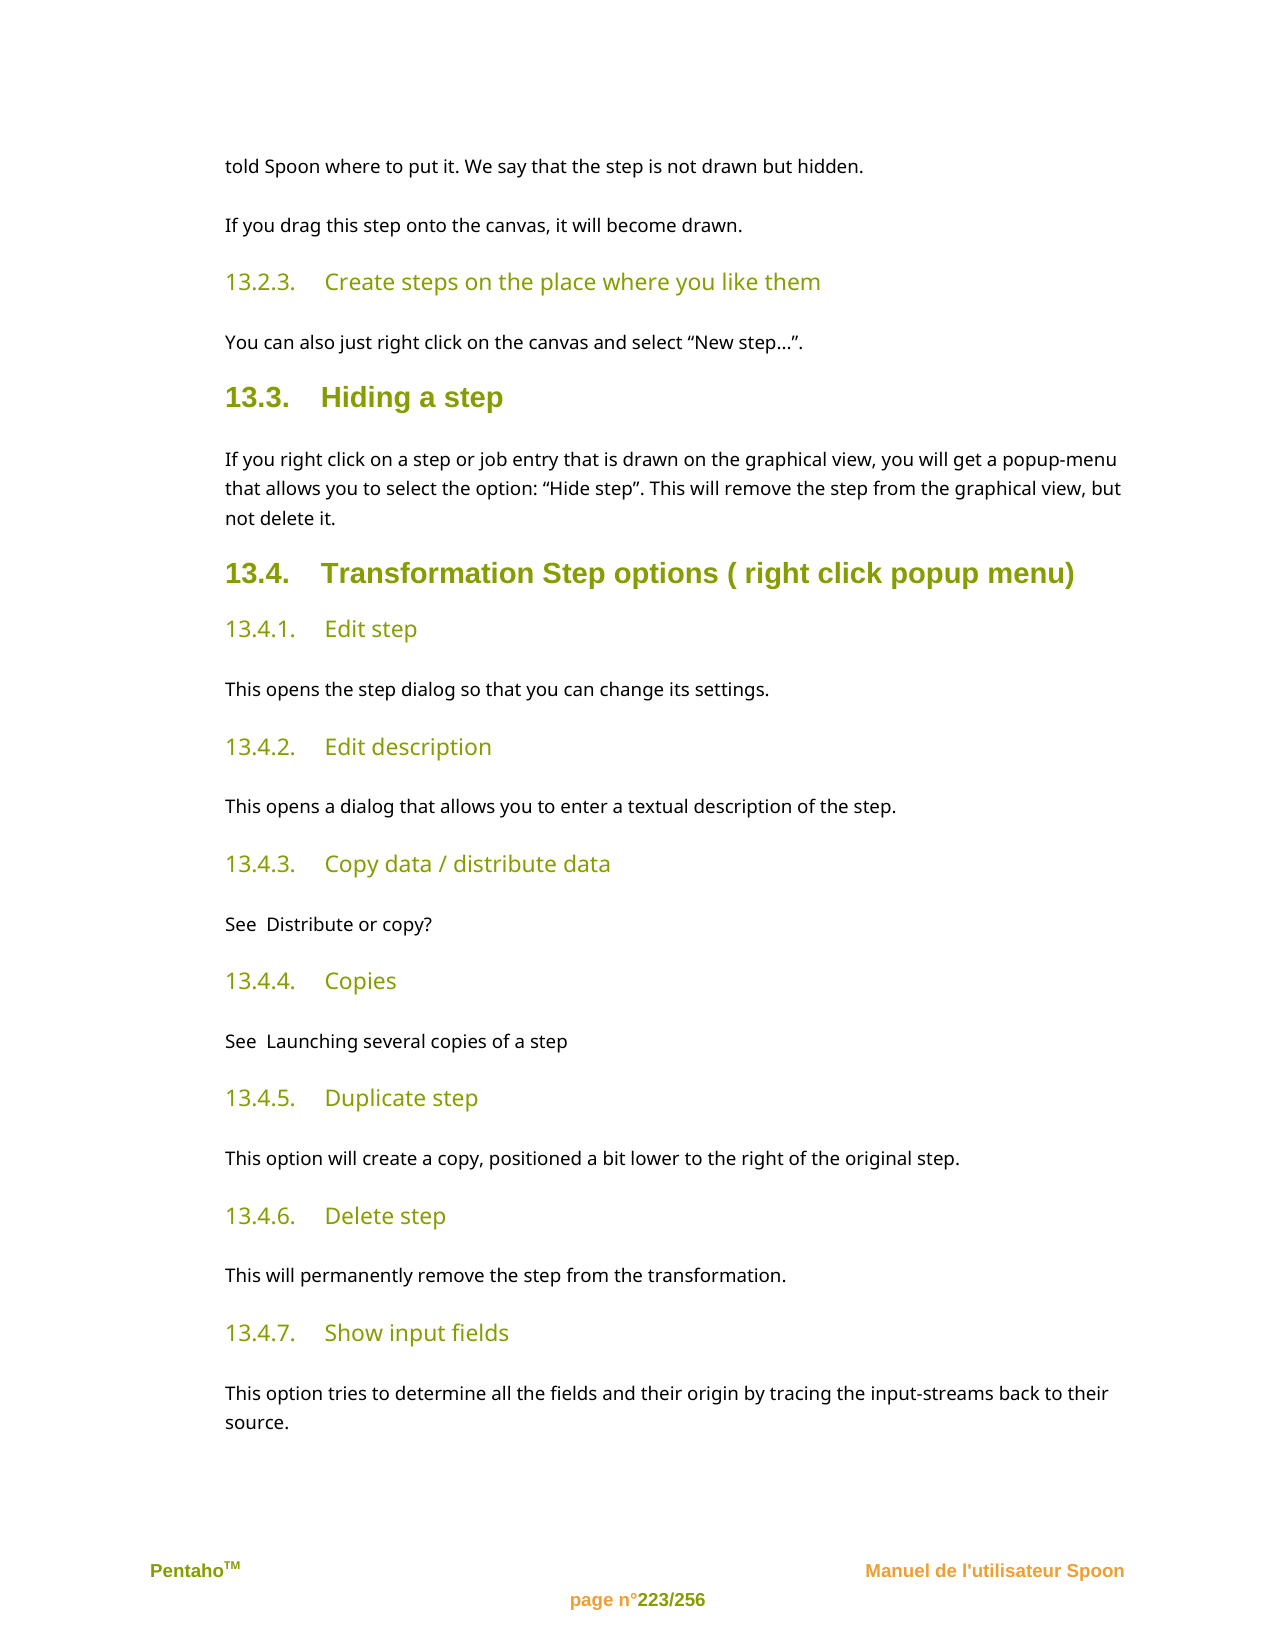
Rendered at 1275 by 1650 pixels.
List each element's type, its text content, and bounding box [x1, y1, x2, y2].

subtitle Show input fields [225, 1318, 1125, 1347]
text See Launching several copies of a step [225, 1025, 1125, 1054]
text See Distribute or copy? [225, 908, 1125, 937]
subtitle Copy data / distribute data [225, 849, 1125, 878]
subtitle Duplicate step [225, 1083, 1125, 1113]
text This will permanently remove the step from the transformation. [225, 1259, 1125, 1289]
text If you drag this step onto the canvas, it will become drawn. [225, 209, 1125, 238]
text This opens a dialog that allows you to enter a textual description of the step. [225, 790, 1125, 819]
text This opens the step dialog so that you can change its settings. [225, 673, 1125, 702]
text If you right click on a step or job entry that is drawn on the graphical view, you will get a popup-menu that allows you to select the option: “Hide step”. This will remove the step from the graphical view, but not delete it. [225, 443, 1125, 531]
text This option will create a copy, positioned a bit lower to the right of the original step. [225, 1142, 1125, 1171]
subtitle Edit description [225, 732, 1125, 761]
subtitle Copies [225, 966, 1125, 995]
text This option tries to determine all the fields and their origin by tracing the input-streams back to their source. [225, 1377, 1125, 1435]
subtitle Hiding a step [225, 384, 1125, 414]
subtitle Edit step [225, 614, 1125, 643]
text told Spoon where to put it. We say that the step is not drawn but hidden. [225, 150, 1125, 179]
subtitle Transformation Step options ( right click popup menu) [225, 560, 1125, 589]
text You can also just right click on the canvas and select “New step...”. [225, 326, 1125, 355]
subtitle Create steps on the place where you like them [225, 267, 1125, 296]
subtitle Delete step [225, 1201, 1125, 1230]
